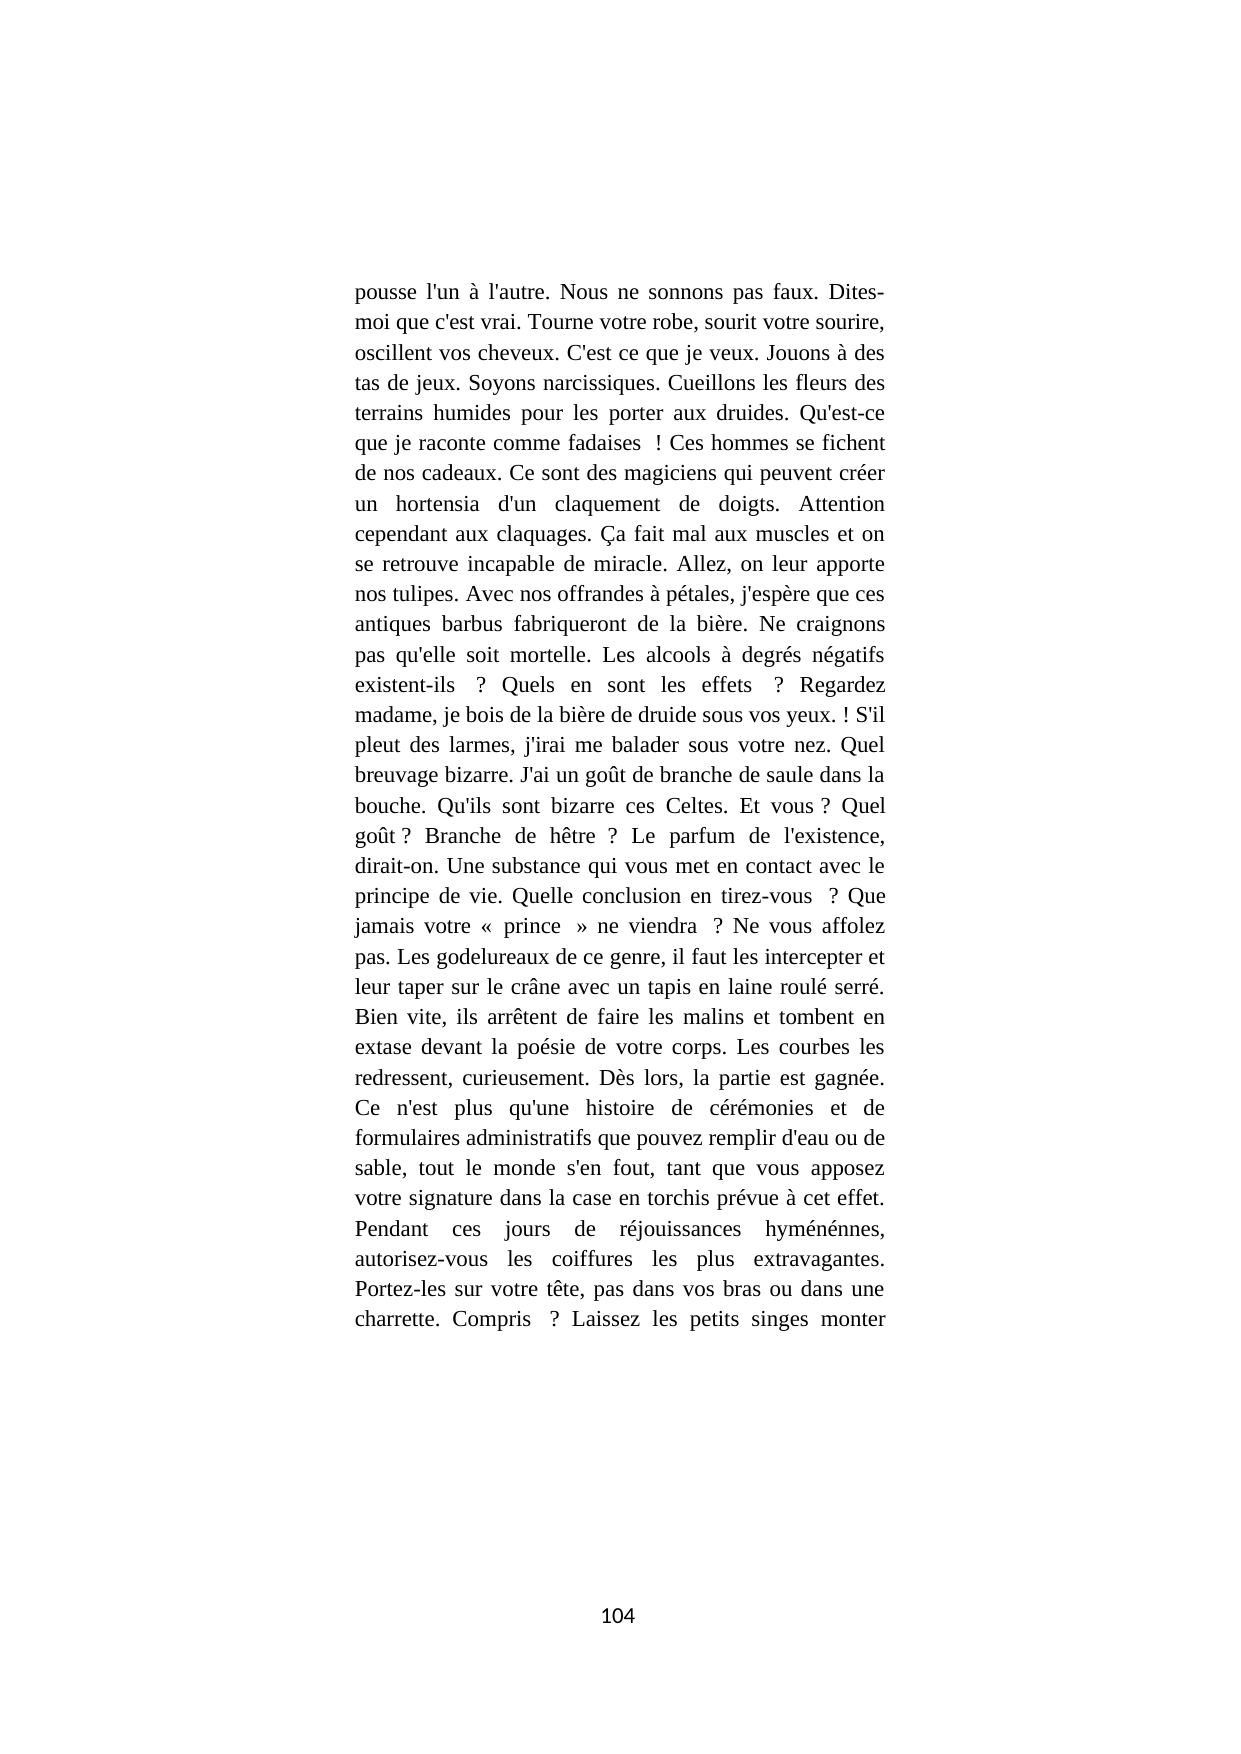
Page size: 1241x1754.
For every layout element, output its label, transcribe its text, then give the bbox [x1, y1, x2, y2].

text pousse l'un à l'autre. Nous ne sonnons pas faux. Dites-moi que c'est vrai. Tourne votre robe, sourit votre sourire, oscillent vos cheveux. C'est ce que je veux. Jouons à des tas de jeux. Soyons narcissiques. Cueillons les fleurs des terrains humides pour les porter aux druides. Qu'est-ce que je raconte comme fadaises ! Ces hommes se fichent de nos cadeaux. Ce sont des magiciens qui peuvent créer un hortensia d'un claquement de doigts. Attention cependant aux claquages. Ça fait mal aux muscles et on se retrouve incapable de miracle. Allez, on leur apporte nos tulipes. Avec nos offrandes à pétales, j'espère que ces antiques barbus fabriqueront de la bière. Ne craignons pas qu'elle soit mortelle. Les alcools à degrés négatifs existent-ils ? Quels en sont les effets ? Regardez madame, je bois de la bière de druide sous vos yeux. ! S'il pleut des larmes, j'irai me balader sous votre nez. Quel breuvage bizarre. J'ai un goût de branche de saule dans la bouche. Qu'ils sont bizarre ces Celtes. Et vous ? Quel goût ? Branche de hêtre ? Le parfum de l'existence, dirait-on. Une substance qui vous met en contact avec le principe de vie. Quelle conclusion en tirez-vous ? Que jamais votre « prince » ne viendra ? Ne vous affolez pas. Les godelureaux de ce genre, il faut les intercepter et leur taper sur le crâne avec un tapis en laine roulé serré. Bien vite, ils arrêtent de faire les malins et tombent en extase devant la poésie de votre corps. Les courbes les redressent, curieusement. Dès lors, la partie est gagnée. Ce n'est plus qu'une histoire de cérémonies et de formulaires administratifs que pouvez remplir d'eau ou de sable, tout le monde s'en fout, tant que vous apposez votre signature dans la case en torchis prévue à cet effet. Pendant ces jours de réjouissances hyménénnes, autorisez-vous les coiffures les plus extravagantes. Portez-les sur votre tête, pas dans vos bras ou dans une charrette. Compris ? Laissez les petits singes monter [354, 278, 886, 1332]
